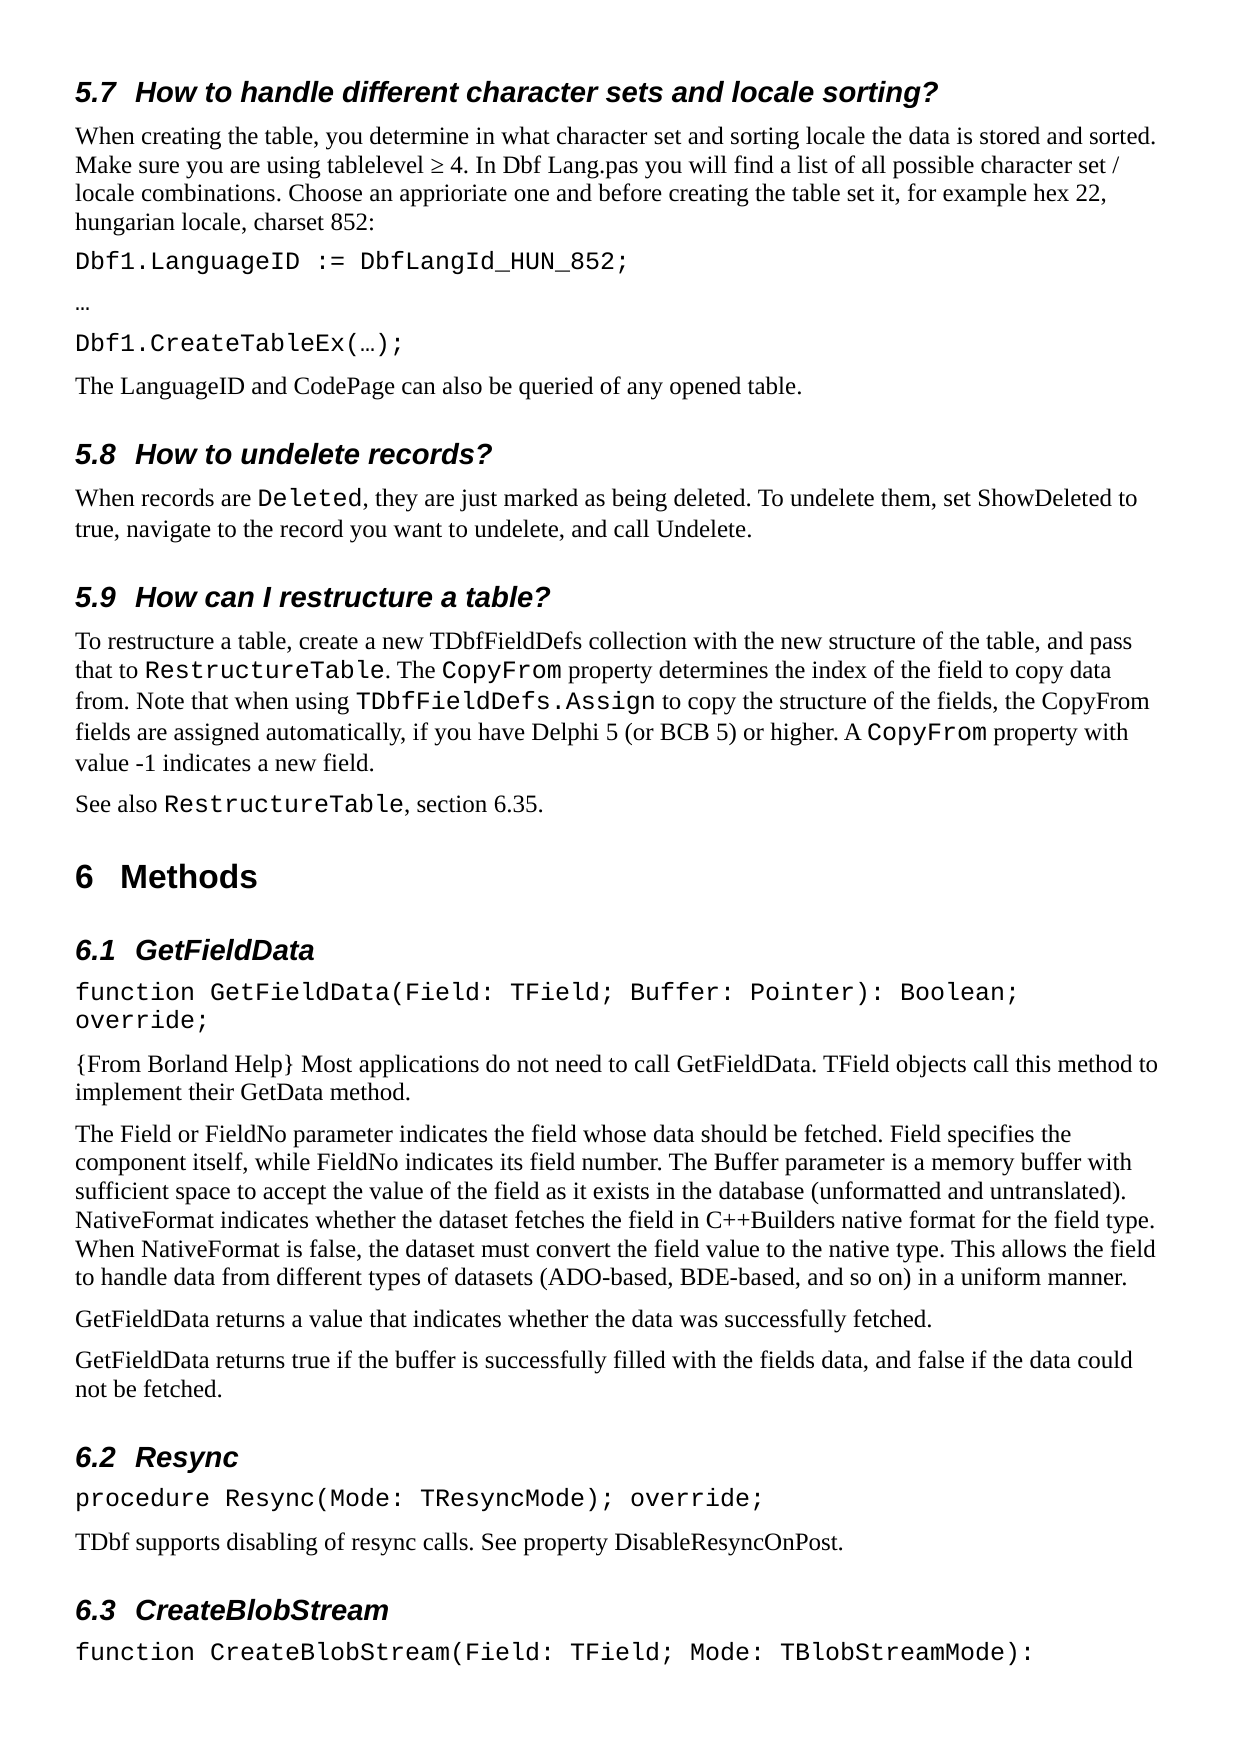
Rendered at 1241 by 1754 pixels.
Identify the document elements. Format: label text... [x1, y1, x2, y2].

subtitle How to undelete records? [75, 437, 1165, 471]
text GetFieldData returns a value that indicates whether the data was successfully fetched. [75, 1304, 1165, 1332]
text See also RestructureTable, section 6.35. [75, 789, 1165, 820]
text Dbf1.CreateTableEx(…); [75, 330, 1165, 358]
subtitle GetFieldData [75, 933, 1165, 967]
text Dbf1.LanguageID := DbfLangId_HUN_852; [75, 248, 1165, 277]
text function CreateBlobStream(Field: TField; Mode: TBlobStreamMode): [75, 1639, 1165, 1667]
text When creating the table, you determine in what character set and sorting locale the data is stored and sorted. Make sure you are using tablelevel ≥ 4. In Dbf Lang.pas you will find a list of all possible character set / locale combinations. Choose an apprioriate one and before creating the table set it, for example hex 22, hungarian locale, charset 852: [75, 121, 1165, 236]
subtitle How to handle different character sets and locale sorting? [75, 75, 1165, 108]
text procedure Resync(Mode: TResyncMode); override; [75, 1486, 1165, 1514]
text When records are Deleted, they are just marked as being deleted. To undelete them, set ShowDeleted to true, navigate to the record you want to undelete, and call Undelete. [75, 483, 1165, 543]
text … [75, 289, 1165, 318]
text The Field or FieldNo parameter indicates the field whose data should be fetched. Field specifies the component itself, while FieldNo indicates its field number. The Buffer parameter is a memory buffer with sufficient space to accept the value of the field as it exists in the database (unformatted and untranslated). NativeFormat indicates whether the dataset fetches the field in C++Builders native format for the field type. When NativeFormat is false, the dataset must convert the field value to the native type. This allows the field to handle data from different types of datasets (ADO-based, BDE-based, and so on) in a uniform manner. [75, 1119, 1165, 1291]
subtitle Methods [75, 857, 1165, 896]
text TDbf supports disabling of resync calls. See property DisableResyncOnPost. [75, 1527, 1165, 1556]
subtitle How can I restructure a table? [75, 580, 1165, 614]
subtitle CreateBlobStream [75, 1593, 1165, 1627]
text {From Borland Help} Most applications do not need to call GetFieldData. TField objects call this method to implement their GetData method. [75, 1049, 1165, 1106]
subtitle Resync [75, 1440, 1165, 1473]
text function GetFieldData(Field: TField; Buffer: Pointer): Boolean; override; [75, 979, 1165, 1036]
text GetFieldData returns true if the buffer is successfully filled with the fields data, and false if the data could not be fetched. [75, 1345, 1165, 1402]
text To restructure a table, create a new TDbfFieldDefs collection with the new structure of the table, and pass that to RestructureTable. The CopyFrom property determines the index of the field to copy data from. Note that when using TDbfFieldDefs.Assign to copy the structure of the fields, the CopyFrom fields are assigned automatically, if you have Delphi 5 (or BCB 5) or higher. A CopyFrom property with value -1 indicates a new field. [75, 626, 1165, 776]
text The LanguageID and CodePage can also be queried of any opened table. [75, 371, 1165, 400]
